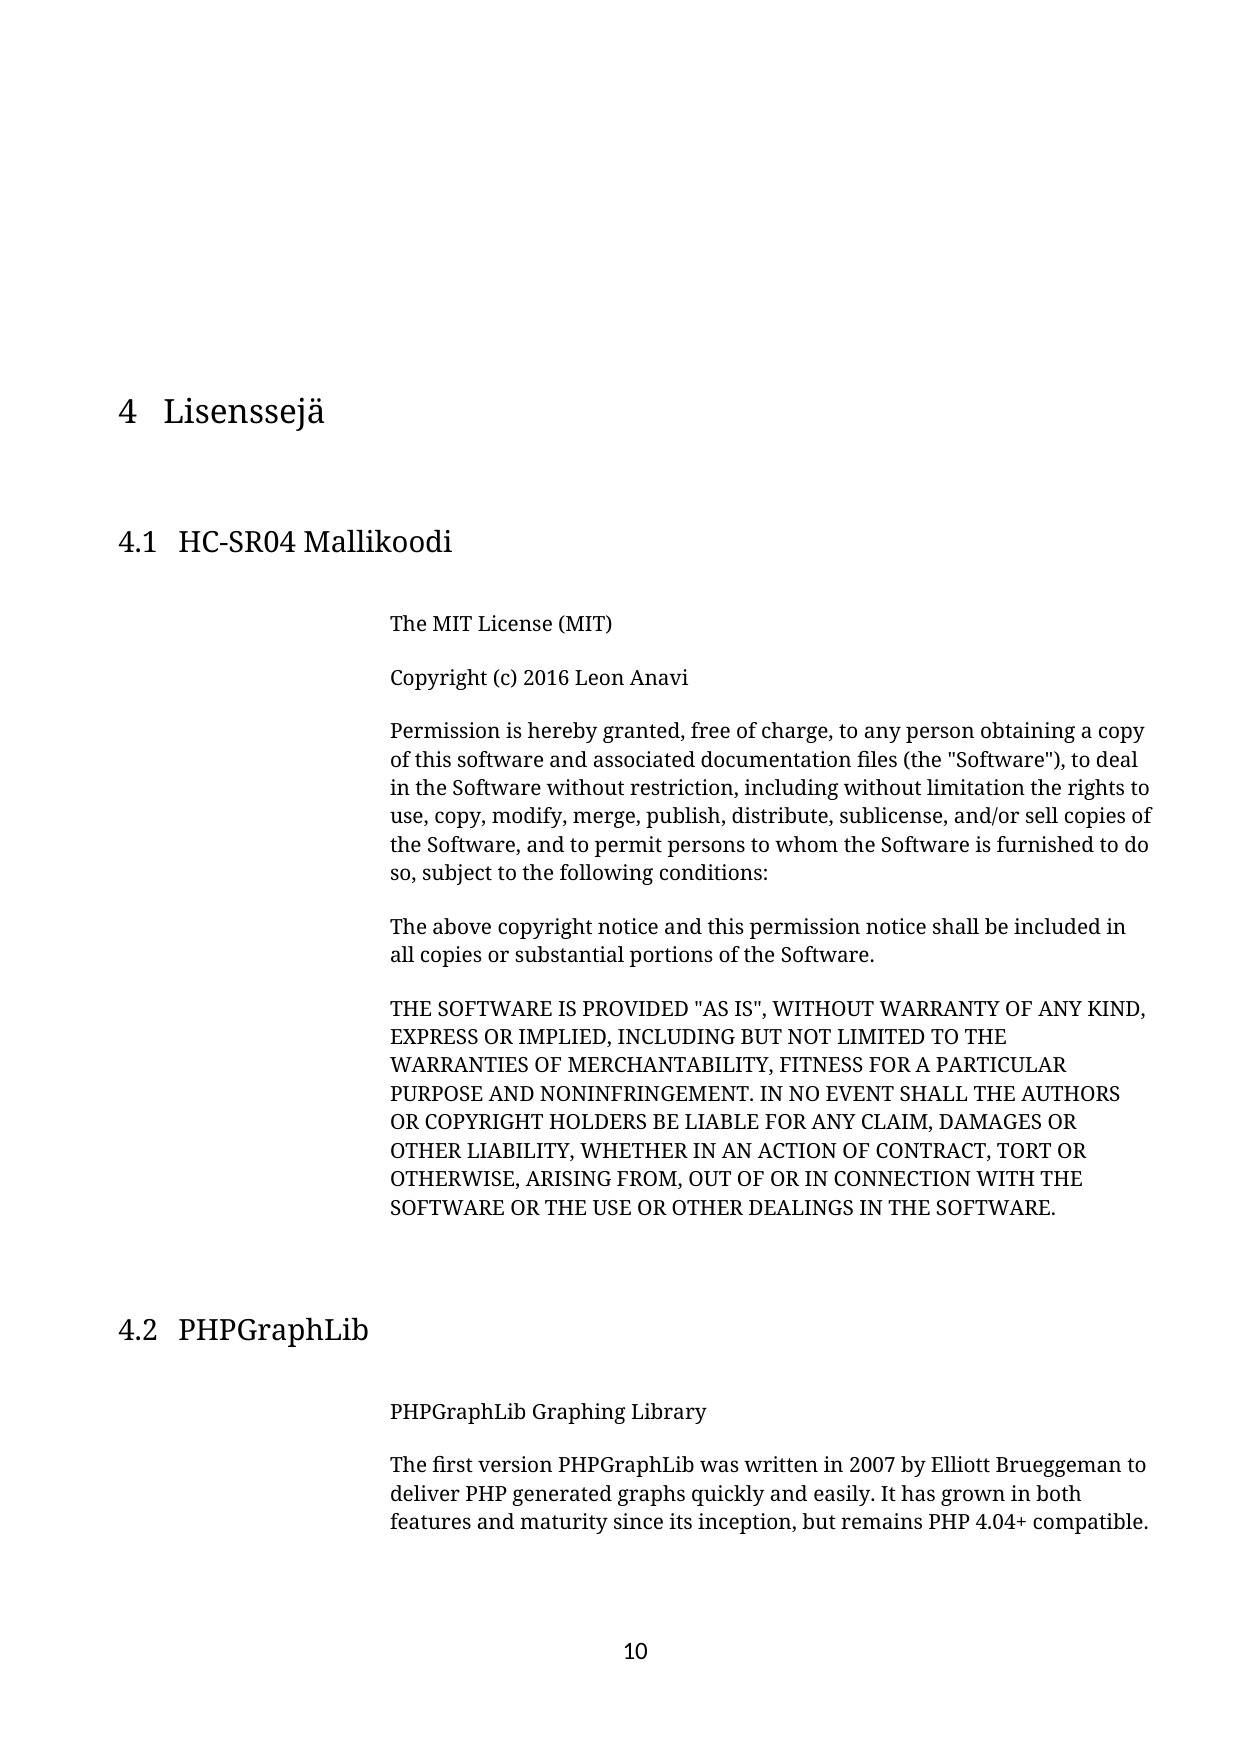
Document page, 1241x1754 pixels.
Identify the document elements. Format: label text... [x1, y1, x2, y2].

text PHPGraphLib Graphing Library [390, 1397, 1152, 1426]
text Copyright (c) 2016 Leon Anavi [390, 663, 1152, 691]
subtitle HC-SR04 Mallikoodi [118, 522, 1152, 561]
text The first version PHPGraphLib was written in 2007 by Elliott Brueggeman to deliver PHP generated graphs quickly and easily. It has grown in both features and maturity since its inception, but remains PHP 4.04+ compatible. [390, 1451, 1152, 1536]
text THE SOFTWARE IS PROVIDED "AS IS", WITHOUT WARRANTY OF ANY KIND, EXPRESS OR IMPLIED, INCLUDING BUT NOT LIMITED TO THE WARRANTIES OF MERCHANTABILITY, FITNESS FOR A PARTICULAR PURPOSE AND NONINFRINGEMENT. IN NO EVENT SHALL THE AUTHORS OR COPYRIGHT HOLDERS BE LIABLE FOR ANY CLAIM, DAMAGES OR OTHER LIABILITY, WHETHER IN AN ACTION OF CONTRACT, TORT OR OTHERWISE, ARISING FROM, OUT OF OR IN CONNECTION WITH THE SOFTWARE OR THE USE OR OTHER DEALINGS IN THE SOFTWARE. [390, 994, 1152, 1221]
text The above copyright notice and this permission notice shall be included in all copies or substantial portions of the Software. [390, 912, 1152, 969]
text Permission is hereby granted, free of charge, to any person obtaining a copy of this software and associated documentation files (the "Software"), to deal in the Software without restriction, including without limitation the rights to use, copy, modify, merge, publish, distribute, sublicense, and/or sell copies of the Software, and to permit persons to whom the Software is furnished to do so, subject to the following conditions: [390, 716, 1152, 887]
text The MIT License (MIT) [390, 609, 1152, 638]
subtitle Lisenssejä [118, 388, 1152, 433]
subtitle PHPGraphLib [118, 1309, 1152, 1349]
